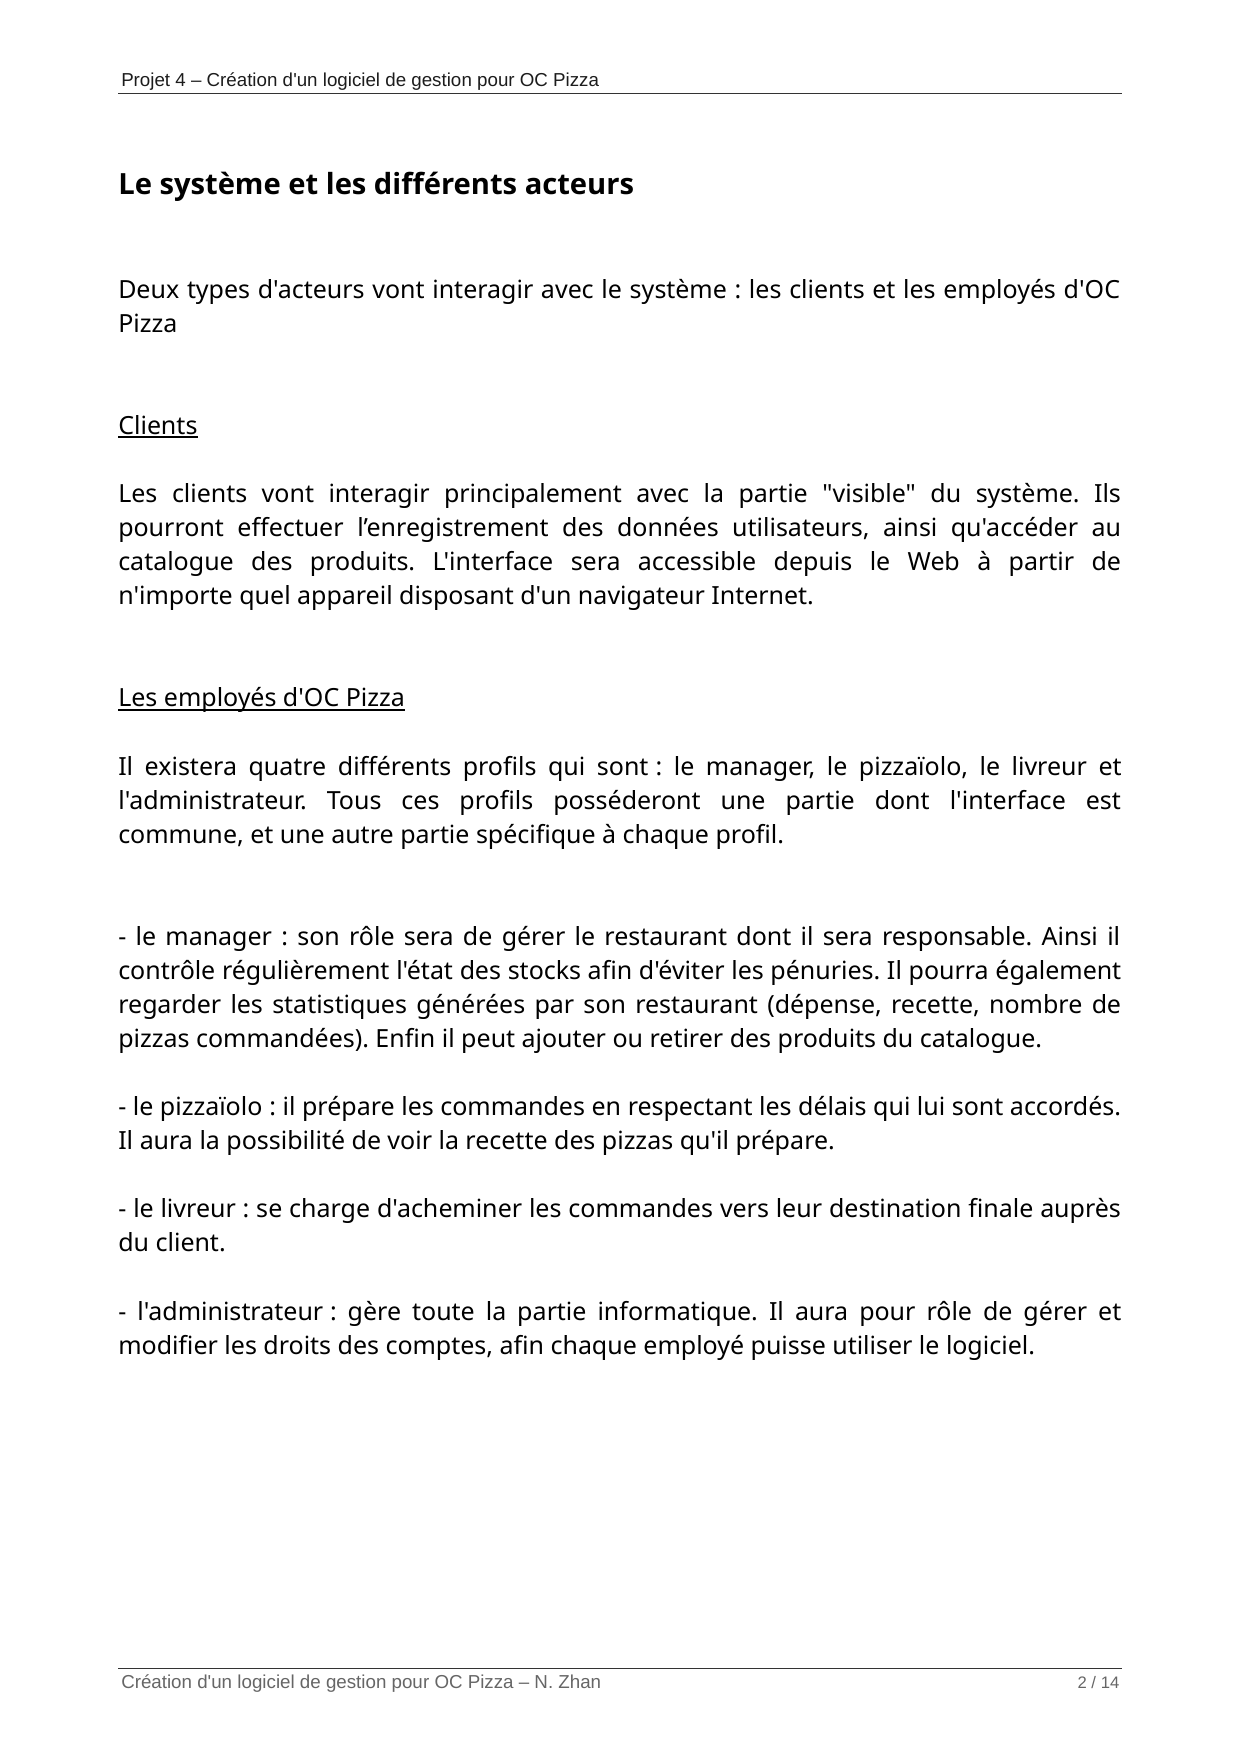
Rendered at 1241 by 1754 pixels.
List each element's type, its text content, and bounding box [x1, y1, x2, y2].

text - l'administrateur : gère toute la partie informatique. Il aura pour rôle de gérer et modifier les droits des comptes, afin chaque employé puisse utiliser le logiciel. [118, 1293, 1122, 1361]
text - le manager : son rôle sera de gérer le restaurant dont il sera responsable. Ainsi il contrôle régulièrement l'état des stocks afin d'éviter les pénuries. Il pourra également regarder les statistiques générées par son restaurant (dépense, recette, nombre de pizzas commandées). Enfin il peut ajouter ou retirer des produits du catalogue. [118, 918, 1122, 1055]
text Deux types d'acteurs vont interagir avec le système : les clients et les employés d'OC Pizza [118, 271, 1122, 339]
text - le pizzaïolo : il prépare les commandes en respectant les délais qui lui sont accordés. Il aura la possibilité de voir la recette des pizzas qu'il prépare. [118, 1089, 1122, 1157]
text Clients [118, 408, 1122, 442]
text Les clients vont interagir principalement avec la partie "visible" du système. Ils pourront effectuer l’enregistrement des données utilisateurs, ainsi qu'accéder au catalogue des produits. L'interface sera accessible depuis le Web à partir de n'importe quel appareil disposant d'un navigateur Internet. [118, 476, 1122, 612]
text - le livreur : se charge d'acheminer les commandes vers leur destination finale auprès du client. [118, 1191, 1122, 1259]
text Il existera quatre différents profils qui sont : le manager, le pizzaïolo, le livreur et l'administrateur. Tous ces profils posséderont une partie dont l'interface est commune, et une autre partie spécifique à chaque profil. [118, 748, 1122, 850]
text Les employés d'OC Pizza [118, 680, 1122, 714]
text Le système et les différents acteurs [118, 163, 1122, 203]
